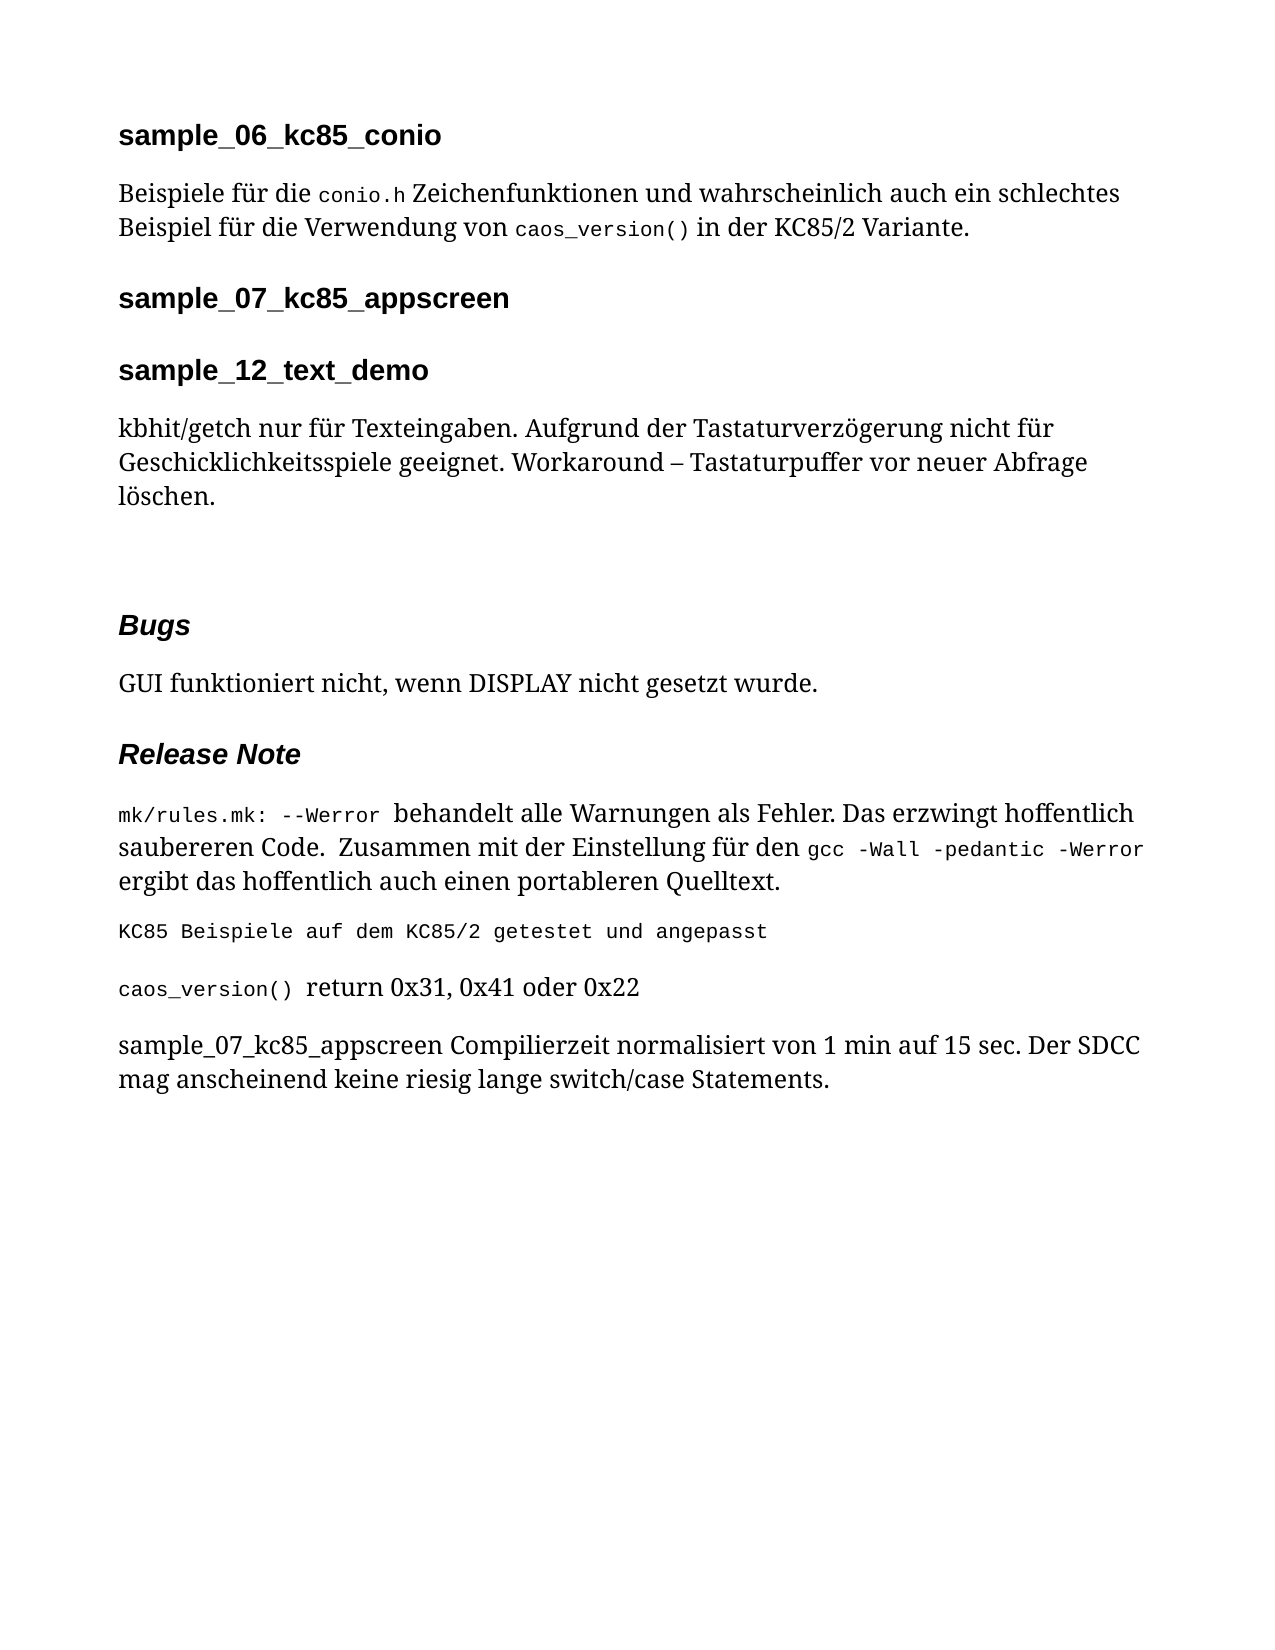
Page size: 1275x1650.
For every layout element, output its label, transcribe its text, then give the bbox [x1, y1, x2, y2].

subtitle sample_12_text_demo [118, 352, 1157, 386]
text sample_07_kc85_appscreen Compilierzeit normalisiert von 1 min auf 15 sec. Der SDCC mag anscheinend keine riesig lange switch/case Statements. [118, 1028, 1157, 1096]
subtitle Release Note [118, 737, 1157, 771]
subtitle sample_06_kc85_conio [118, 118, 1157, 152]
text kbhit/getch nur für Texteingaben. Aufgrund der Tastaturverzögerung nicht für Geschicklichkeitsspiele geeignet. Workaround – Tastaturpuffer vor neuer Abfrage löschen. [118, 410, 1157, 512]
text mk/rules.mk: --Werror behandelt alle Warnungen als Fehler. Das erzwingt hoffentlich saubereren Code. Zusammen mit der Einstellung für den gcc -Wall -pedantic -Werror ergibt das hoffentlich auch einen portableren Quelltext. [118, 795, 1157, 897]
text caos_version() return 0x31, 0x41 oder 0x22 [118, 969, 1157, 1003]
text KC85 Beispiele auf dem KC85/2 getestet und angepasst [118, 922, 1157, 945]
text GUI funktioniert nicht, wenn DISPLAY nicht gesetzt wurde. [118, 666, 1157, 700]
subtitle Bugs [118, 608, 1157, 642]
text Beispiele für die conio.h Zeichenfunktionen und wahrscheinlich auch ein schlechtes Beispiel für die Verwendung von caos_version() in der KC85/2 Variante. [118, 176, 1157, 244]
subtitle sample_07_kc85_appscreen [118, 281, 1157, 315]
